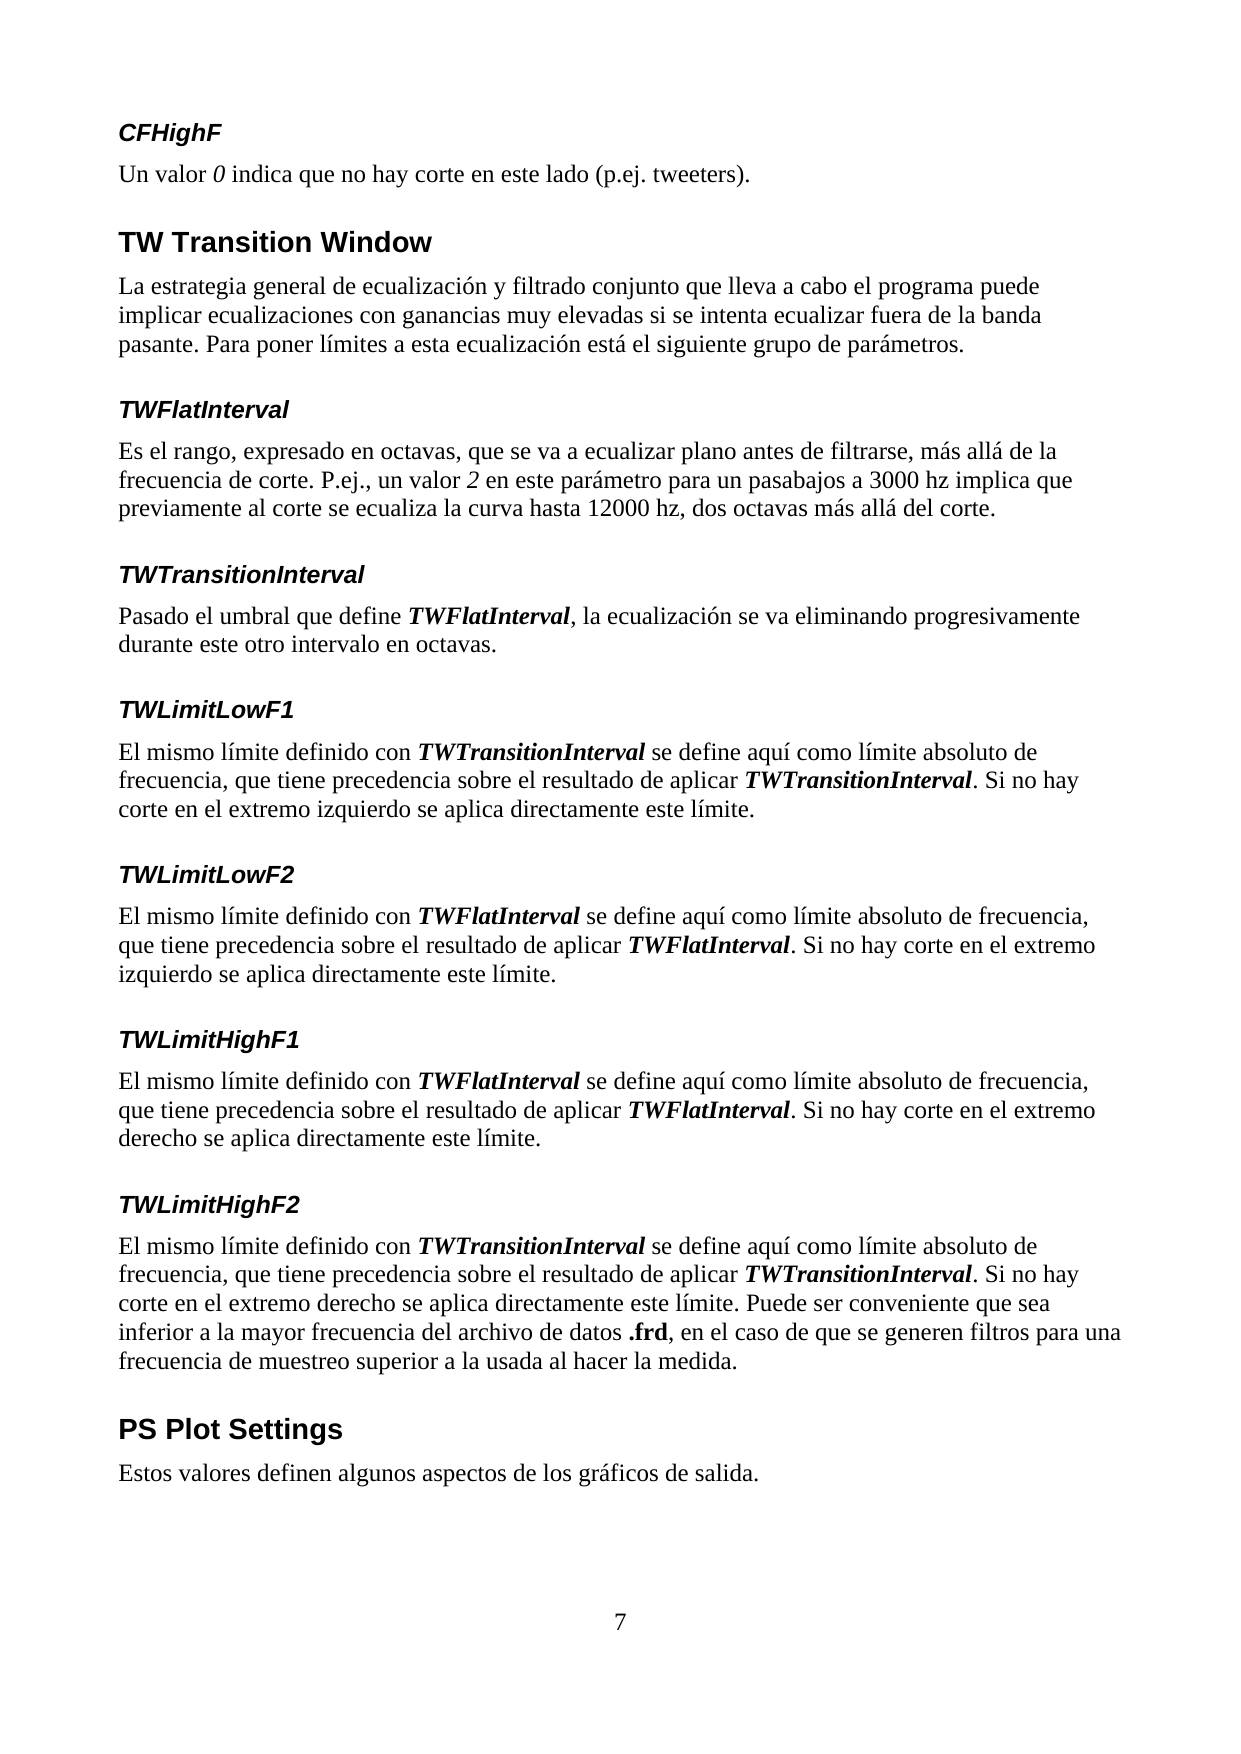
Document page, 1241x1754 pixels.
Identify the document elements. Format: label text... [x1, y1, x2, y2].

text El mismo límite definido con TWTransitionInterval se define aquí como límite absoluto de frecuencia, que tiene precedencia sobre el resultado de aplicar TWTransitionInterval. Si no hay corte en el extremo izquierdo se aplica directamente este límite. [118, 737, 1122, 823]
subtitle CFHighF [118, 118, 1122, 147]
text Estos valores definen algunos aspectos de los gráficos de salida. [118, 1458, 1122, 1487]
subtitle TWLimitHighF1 [118, 1025, 1122, 1053]
text Pasado el umbral que define TWFlatInterval, la ecualización se va eliminando progresivamente durante este otro intervalo en octavas. [118, 601, 1122, 658]
text Es el rango, expresado en octavas, que se va a ecualizar plano antes de filtrarse, más allá de la frecuencia de corte. P.ej., un valor 2 en este parámetro para un pasabajos a 3000 hz implica que previamente al corte se ecualiza la curva hasta 12000 hz, dos octavas más allá del corte. [118, 436, 1122, 522]
text La estrategia general de ecualización y filtrado conjunto que lleva a cabo el programa puede implicar ecualizaciones con ganancias muy elevadas si se intenta ecualizar fuera de la banda pasante. Para poner límites a esta ecualización está el siguiente grupo de parámetros. [118, 271, 1122, 358]
subtitle TWLimitLowF2 [118, 860, 1122, 889]
subtitle TW Transition Window [118, 225, 1122, 259]
text El mismo límite definido con TWTransitionInterval se define aquí como límite absoluto de frecuencia, que tiene precedencia sobre el resultado de aplicar TWTransitionInterval. Si no hay corte en el extremo derecho se aplica directamente este límite. Puede ser conveniente que sea inferior a la mayor frecuencia del archivo de datos .frd, en el caso de que se generen filtros para una frecuencia de muestreo superior a la usada al hacer la medida. [118, 1231, 1122, 1374]
text El mismo límite definido con TWFlatInterval se define aquí como límite absoluto de frecuencia, que tiene precedencia sobre el resultado de aplicar TWFlatInterval. Si no hay corte en el extremo izquierdo se aplica directamente este límite. [118, 901, 1122, 988]
text Un valor 0 indica que no hay corte en este lado (p.ej. tweeters). [118, 159, 1122, 188]
subtitle TWFlatInterval [118, 395, 1122, 423]
text El mismo límite definido con TWFlatInterval se define aquí como límite absoluto de frecuencia, que tiene precedencia sobre el resultado de aplicar TWFlatInterval. Si no hay corte en el extremo derecho se aplica directamente este límite. [118, 1066, 1122, 1152]
subtitle PS Plot Settings [118, 1412, 1122, 1445]
subtitle TWLimitHighF2 [118, 1190, 1122, 1218]
subtitle TWLimitLowF1 [118, 696, 1122, 724]
subtitle TWTransitionInterval [118, 560, 1122, 588]
